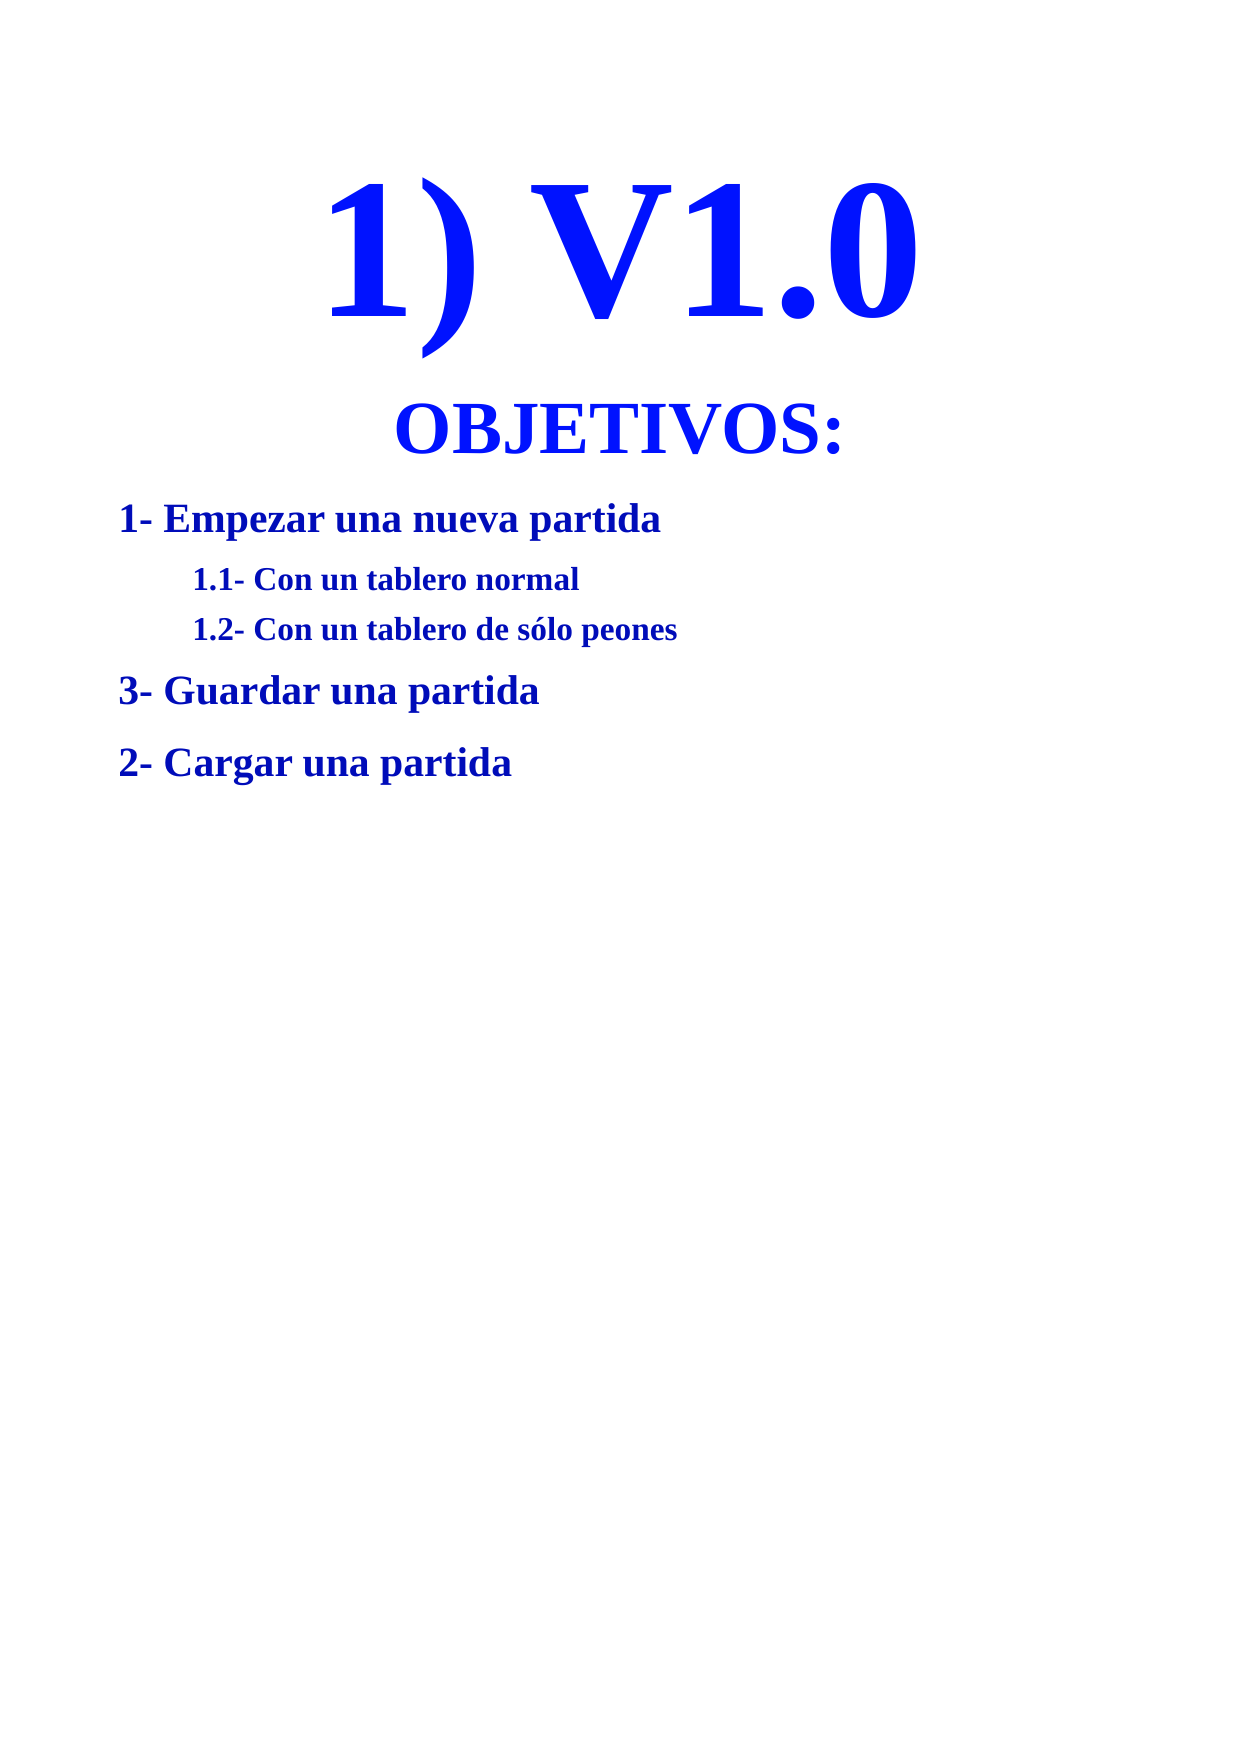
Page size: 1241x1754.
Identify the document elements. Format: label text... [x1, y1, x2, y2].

text 1.2- Con un tablero de sólo peones [192, 610, 1122, 648]
text OBJETIVOS: [118, 384, 1122, 470]
text 1.1- Con un tablero normal [192, 559, 1122, 598]
text 1- Empezar una nueva partida [118, 494, 1122, 542]
text 3- Guardar una partida [118, 666, 1122, 714]
text 1) V1.0 [118, 130, 1122, 360]
text 2- Cargar una partida [118, 737, 1122, 785]
